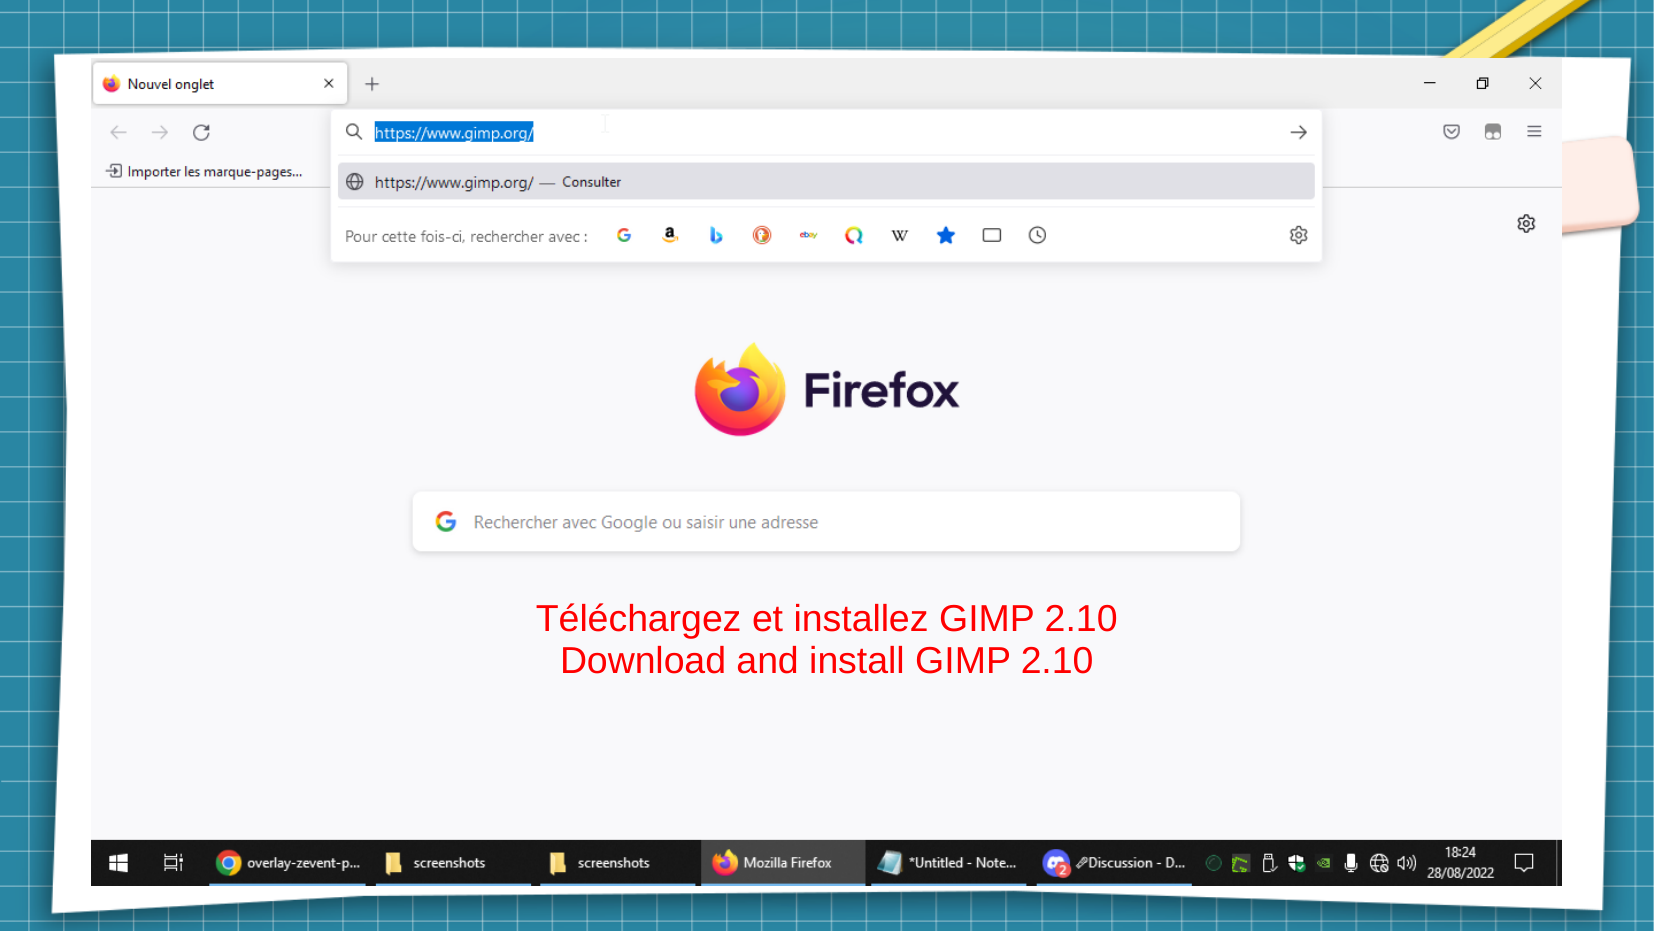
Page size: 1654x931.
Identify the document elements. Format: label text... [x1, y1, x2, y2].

picture [0, 0, 1654, 931]
text_box Téléchargez et installez GIMP 2.10 Download and install GIMP 2.10 [354, 590, 1300, 690]
